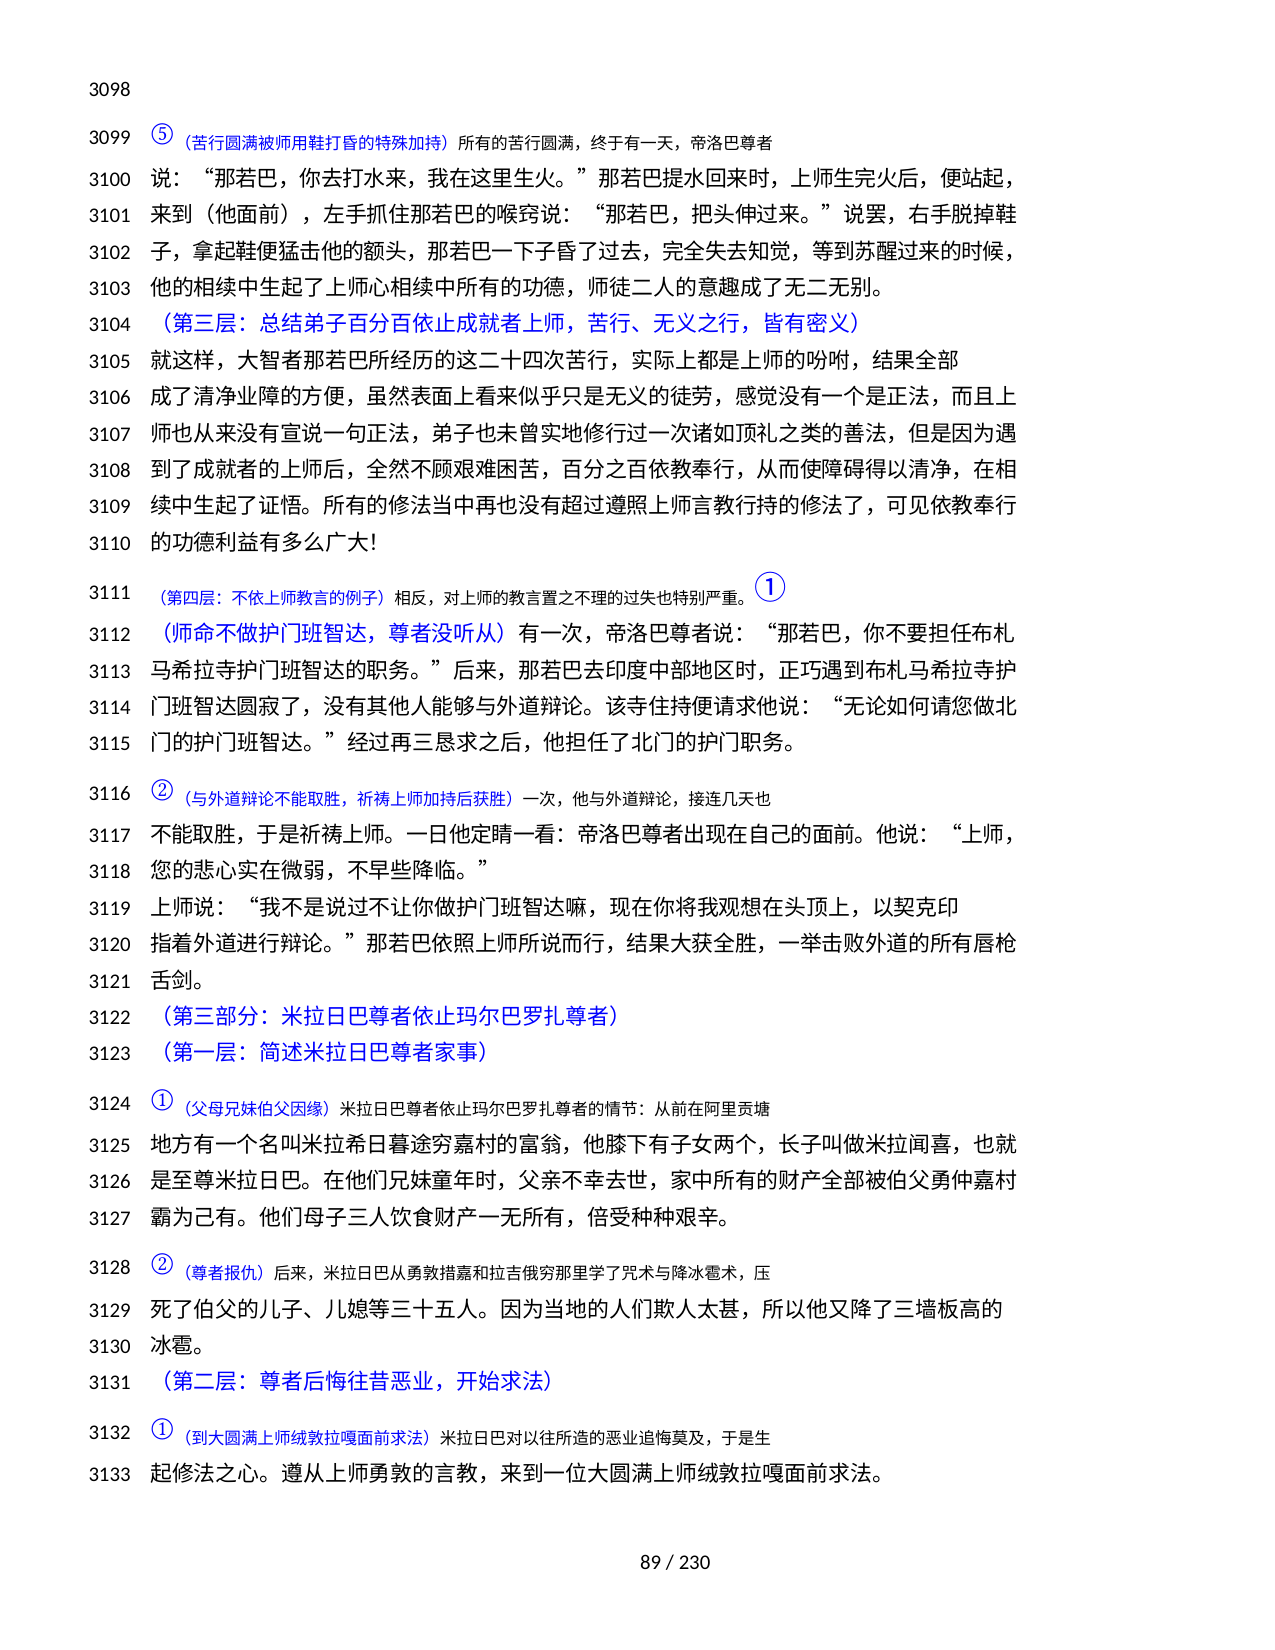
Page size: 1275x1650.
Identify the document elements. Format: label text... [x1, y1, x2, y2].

text ①（到大圆满上师绒敦拉嘎面前求法）米拉日巴对以往所造的恶业追悔莫及，于是生 [150, 1401, 1200, 1449]
text （第四层：不依上师教言的例子）相反，对上师的教言置之不理的过失也特别严重。① [150, 561, 1200, 609]
text 就这样，大智者那若巴所经历的这二十四次苦行，实际上都是上师的吩咐，结果全部 [150, 343, 1200, 374]
text 的功德利益有多么广大！ [150, 524, 1200, 556]
text ②（与外道辩论不能取胜，祈祷上师加持后获胜）一次，他与外道辩论，接连几天也 [150, 762, 1200, 810]
text 门的护门班智达。”经过再三恳求之后，他担任了北门的护门职务。 [150, 725, 1200, 757]
text 师也从来没有宣说一句正法，弟子也未曾实地修行过一次诸如顶礼之类的善法，但是因为遇 [150, 416, 1200, 447]
text 门班智达圆寂了，没有其他人能够与外道辩论。该寺住持便请求他说：“无论如何请您做北 [150, 689, 1200, 721]
text 指着外道进行辩论。”那若巴依照上师所说而行，结果大获全胜，一举击败外道的所有唇枪 [150, 926, 1200, 958]
text 地方有一个名叫米拉希日暮途穷嘉村的富翁，他膝下有子女两个，长子叫做米拉闻喜，也就 [150, 1127, 1200, 1159]
text 死了伯父的儿子、儿媳等三十五人。因为当地的人们欺人太甚，所以他又降了三墙板高的 [150, 1292, 1200, 1323]
text 成了清净业障的方便，虽然表面上看来似乎只是无义的徒劳，感觉没有一个是正法，而且上 [150, 379, 1200, 411]
text 来到（他面前），左手抓住那若巴的喉窍说：“那若巴，把头伸过来。”说罢，右手脱掉鞋 [150, 197, 1200, 229]
text （师命不做护门班智达，尊者没听从）有一次，帝洛巴尊者说：“那若巴，你不要担任布札 [150, 616, 1200, 648]
text 马希拉寺护门班智达的职务。”后来，那若巴去印度中部地区时，正巧遇到布札马希拉寺护 [150, 653, 1200, 684]
text 是至尊米拉日巴。在他们兄妹童年时，父亲不幸去世，家中所有的财产全部被伯父勇仲嘉村 [150, 1163, 1200, 1195]
text 续中生起了证悟。所有的修法当中再也没有超过遵照上师言教行持的修法了，可见依教奉行 [150, 488, 1200, 520]
text 到了成就者的上师后，全然不顾艰难困苦，百分之百依教奉行，从而使障碍得以清净，在相 [150, 452, 1200, 483]
text 霸为己有。他们母子三人饮食财产一无所有，倍受种种艰辛。 [150, 1200, 1200, 1231]
text 说：“那若巴，你去打水来，我在这里生火。”那若巴提水回来时，上师生完火后，便站起， [150, 161, 1200, 193]
text （第三层：总结弟子百分百依止成就者上师，苦行、无义之行，皆有密义） [150, 306, 1200, 338]
text 不能取胜，于是祈祷上师。一日他定睛一看：帝洛巴尊者出现在自己的面前。他说：“上师， [150, 817, 1200, 849]
text 起修法之心。遵从上师勇敦的言教，来到一位大圆满上师绒敦拉嘎面前求法。 [150, 1456, 1200, 1488]
text 子，拿起鞋便猛击他的额头，那若巴一下子昏了过去，完全失去知觉，等到苏醒过来的时候， [150, 234, 1200, 265]
text ①（父母兄妹伯父因缘）米拉日巴尊者依止玛尔巴罗扎尊者的情节：从前在阿里贡塘 [150, 1072, 1200, 1120]
text ②（尊者报仇）后来，米拉日巴从勇敦措嘉和拉吉俄穷那里学了咒术与降冰雹术，压 [150, 1236, 1200, 1284]
text 舌剑。 [150, 963, 1200, 994]
text 上师说：“我不是说过不让你做护门班智达嘛，现在你将我观想在头顶上，以契克印 [150, 890, 1200, 922]
text （第一层：简述米拉日巴尊者家事） [150, 1035, 1200, 1067]
text 您的悲心实在微弱，不早些降临。” [150, 853, 1200, 885]
text 冰雹。 [150, 1328, 1200, 1359]
text （第二层：尊者后悔往昔恶业，开始求法） [150, 1364, 1200, 1396]
text 他的相续中生起了上师心相续中所有的功德，师徒二人的意趣成了无二无别。 [150, 270, 1200, 302]
text （第三部分：米拉日巴尊者依止玛尔巴罗扎尊者） [150, 999, 1200, 1031]
text ⑤（苦行圆满被师用鞋打昏的特殊加持）所有的苦行圆满，终于有一天，帝洛巴尊者 [150, 106, 1200, 154]
